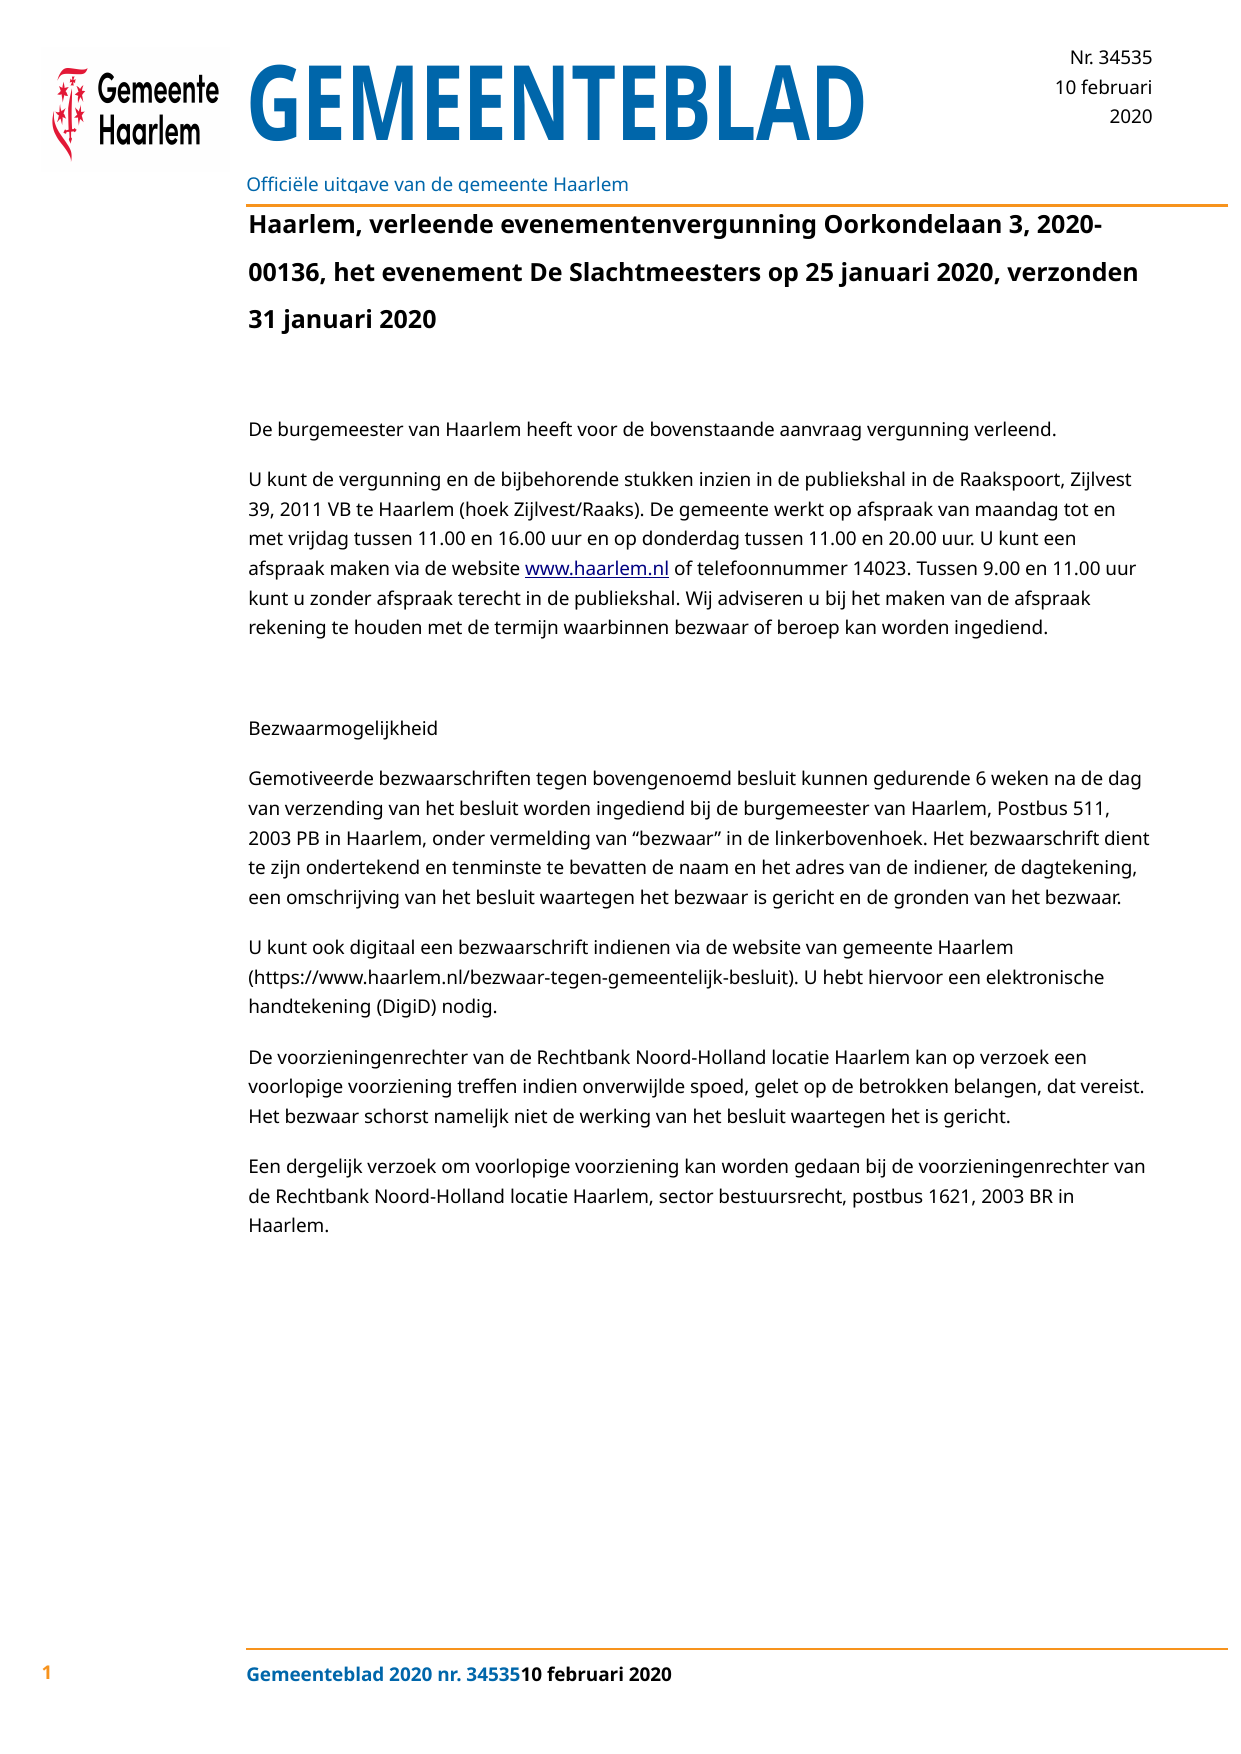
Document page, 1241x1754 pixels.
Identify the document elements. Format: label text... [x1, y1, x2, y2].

text De burgemeester van Haarlem heeft voor de bovenstaande aanvraag vergunning verleend. [248, 416, 1152, 442]
text Haarlem, verleende evenementenvergunning Oorkondelaan 3, 2020-00136, het evenement De Slachtmeesters op 25 januari 2020, verzonden 31 januari 2020 [248, 207, 1152, 336]
text De voorzieningenrechter van de Rechtbank Noord-Holland locatie Haarlem kan op verzoek een voorlopige voorziening treffen indien onverwijlde spoed, gelet op de betrokken belangen, dat vereist. Het bezwaar schorst namelijk niet de werking van het besluit waartegen het is gericht. [248, 1044, 1152, 1129]
text U kunt de vergunning en de bijbehorende stukken inzien in de publiekshal in de Raakspoort, Zijlvest 39, 2011 VB te Haarlem (hoek Zijlvest/Raaks). De gemeente werkt op afspraak van maandag tot en met vrijdag tussen 11.00 en 16.00 uur en op donderdag tussen 11.00 en 20.00 uur. U kunt een afspraak maken via de website www.haarlem.nl of telefoonnummer 14023. Tussen 9.00 en 11.00 uur kunt u zonder afspraak terecht in de publiekshal. Wij adviseren u bij het maken van de afspraak rekening te houden met de termijn waarbinnen bezwaar of beroep kan worden ingediend. [248, 466, 1152, 640]
text Een dergelijk verzoek om voorlopige voorziening kan worden gedaan bij de voorzieningenrechter van de Rechtbank Noord-Holland locatie Haarlem, sector bestuursrecht, postbus 1621, 2003 BR in Haarlem. [248, 1153, 1152, 1238]
text Gemotiveerde bezwaarschriften tegen bovengenoemd besluit kunnen gedurende 6 weken na de dag van verzending van het besluit worden ingediend bij de burgemeester van Haarlem, Postbus 511, 2003 PB in Haarlem, onder vermelding van “bezwaar” in de linkerbovenhoek. Het bezwaarschrift dient te zijn ondertekend en tenminste te bevatten de naam en het adres van de indiener, de dagtekening, een omschrijving van het besluit waartegen het bezwaar is gericht en de gronden van het bezwaar. [248, 766, 1152, 909]
text Bezwaarmogelijkheid [248, 715, 1152, 741]
picture [41, 47, 231, 172]
text U kunt ook digitaal een bezwaarschrift indienen via de website van gemeente Haarlem (https://www.haarlem.nl/bezwaar-tegen-gemeentelijk-besluit). U hebt hiervoor een elektronische handtekening (DigiD) nodig. [248, 934, 1152, 1019]
